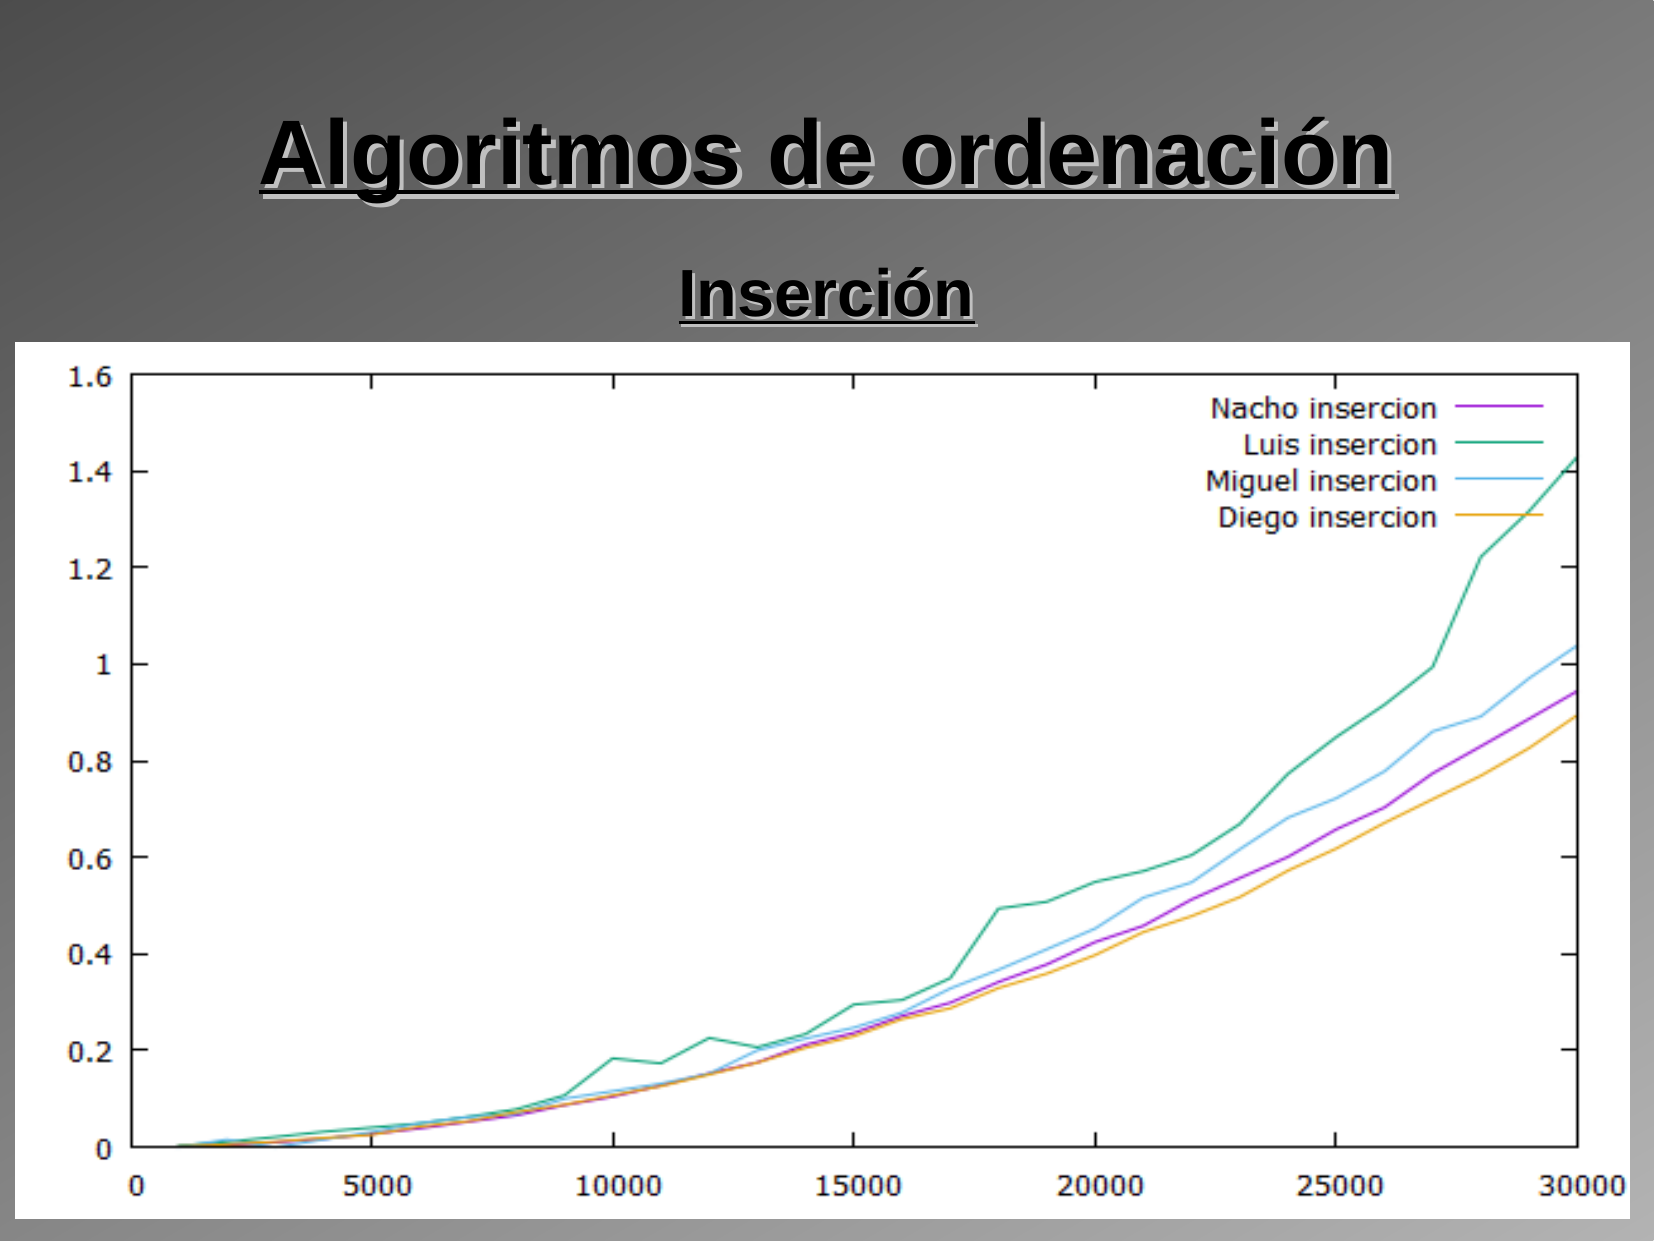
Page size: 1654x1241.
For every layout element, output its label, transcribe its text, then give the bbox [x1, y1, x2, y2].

picture [15, 342, 1630, 1219]
subtitle Inserción [82, 245, 1571, 343]
title Algoritmos de ordenación [82, 49, 1571, 245]
